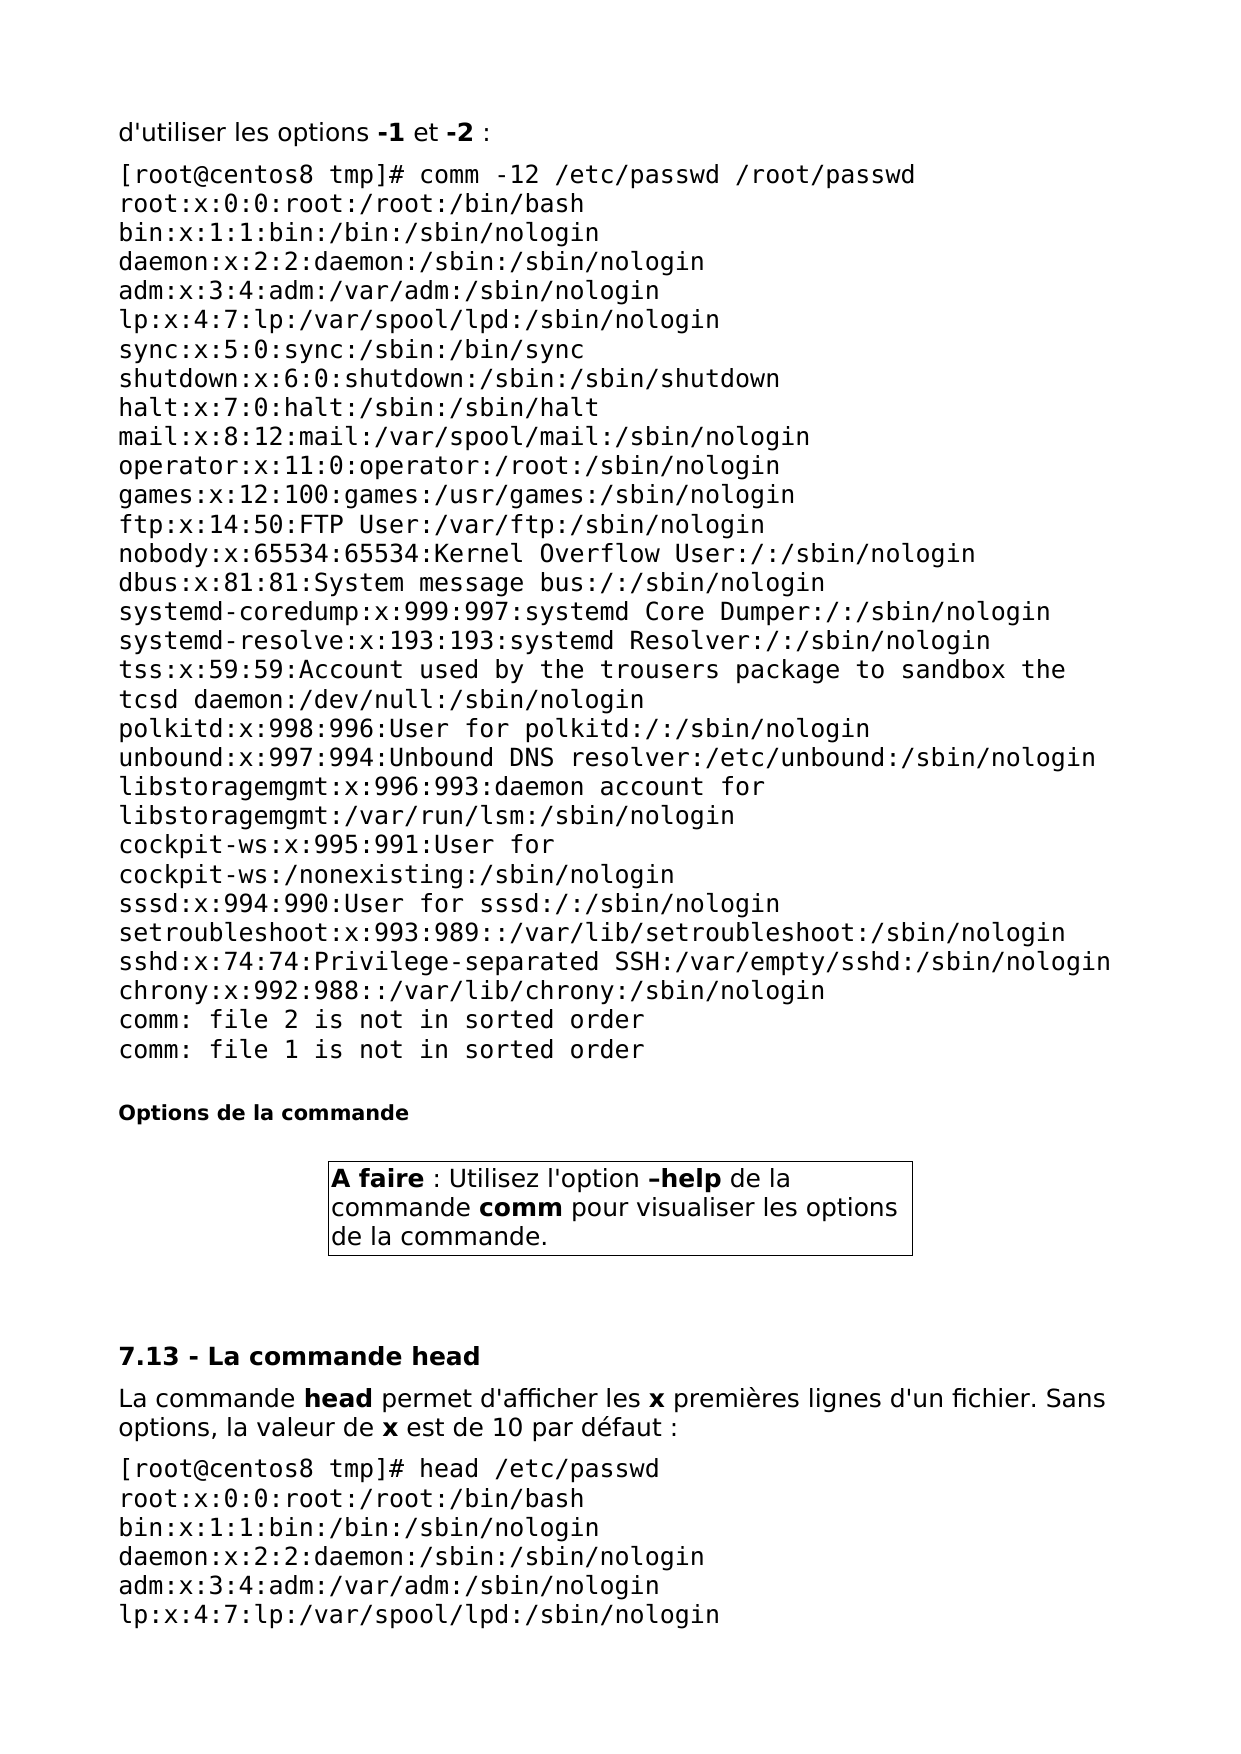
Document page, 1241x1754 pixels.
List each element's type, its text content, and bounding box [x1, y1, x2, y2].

subtitle Options de la commande [118, 1101, 1122, 1125]
text d'utiliser les options -1 et -2 : [118, 118, 1122, 147]
text [root@centos8 tmp]# head /etc/passwd root:x:0:0:root:/root:/bin/bash bin:x:1:1:bin:/bin:/sbin/nologin daemon:x:2:2:daemon:/sbin:/sbin/nologin adm:x:3:4:adm:/var/adm:/sbin/nologin lp:x:4:7:lp:/var/spool/lpd:/sbin/nologin [118, 1454, 1122, 1629]
text La commande head permet d'afficher les x premières lignes d'un fichier. Sans options, la valeur de x est de 10 par défaut : [118, 1384, 1122, 1442]
subtitle 7.13 - La commande head [118, 1342, 1122, 1371]
table_header A faire : Utilisez l'option –help de la commande comm pour visualiser les options de la commande. [329, 1162, 912, 1254]
text [root@centos8 tmp]# comm -12 /etc/passwd /root/passwd root:x:0:0:root:/root:/bin/bash bin:x:1:1:bin:/bin:/sbin/nologin daemon:x:2:2:daemon:/sbin:/sbin/nologin adm:x:3:4:adm:/var/adm:/sbin/nologin lp:x:4:7:lp:/var/spool/lpd:/sbin/nologin sync:x:5:0:sync:/sbin:/bin/sync shutdown:x:6:0:shutdown:/sbin:/sbin/shutdown halt:x:7:0:halt:/sbin:/sbin/halt mail:x:8:12:mail:/var/spool/mail:/sbin/nologin operator:x:11:0:operator:/root:/sbin/nologin games:x:12:100:games:/usr/games:/sbin/nologin ftp:x:14:50:FTP User:/var/ftp:/sbin/nologin nobody:x:65534:65534:Kernel Overflow User:/:/sbin/nologin dbus:x:81:81:System message bus:/:/sbin/nologin systemd-coredump:x:999:997:systemd Core Dumper:/:/sbin/nologin systemd-resolve:x:193:193:systemd Resolver:/:/sbin/nologin tss:x:59:59:Account used by the trousers package to sandbox the tcsd daemon:/dev/null:/sbin/nologin polkitd:x:998:996:User for polkitd:/:/sbin/nologin unbound:x:997:994:Unbound DNS resolver:/etc/unbound:/sbin/nologin libstoragemgmt:x:996:993:daemon account for libstoragemgmt:/var/run/lsm:/sbin/nologin cockpit-ws:x:995:991:User for cockpit-ws:/nonexisting:/sbin/nologin sssd:x:994:990:User for sssd:/:/sbin/nologin setroubleshoot:x:993:989::/var/lib/setroubleshoot:/sbin/nologin sshd:x:74:74:Privilege-separated SSH:/var/empty/sshd:/sbin/nologin chrony:x:992:988::/var/lib/chrony:/sbin/nologin comm: file 2 is not in sorted order comm: file 1 is not in sorted order [118, 160, 1122, 1064]
